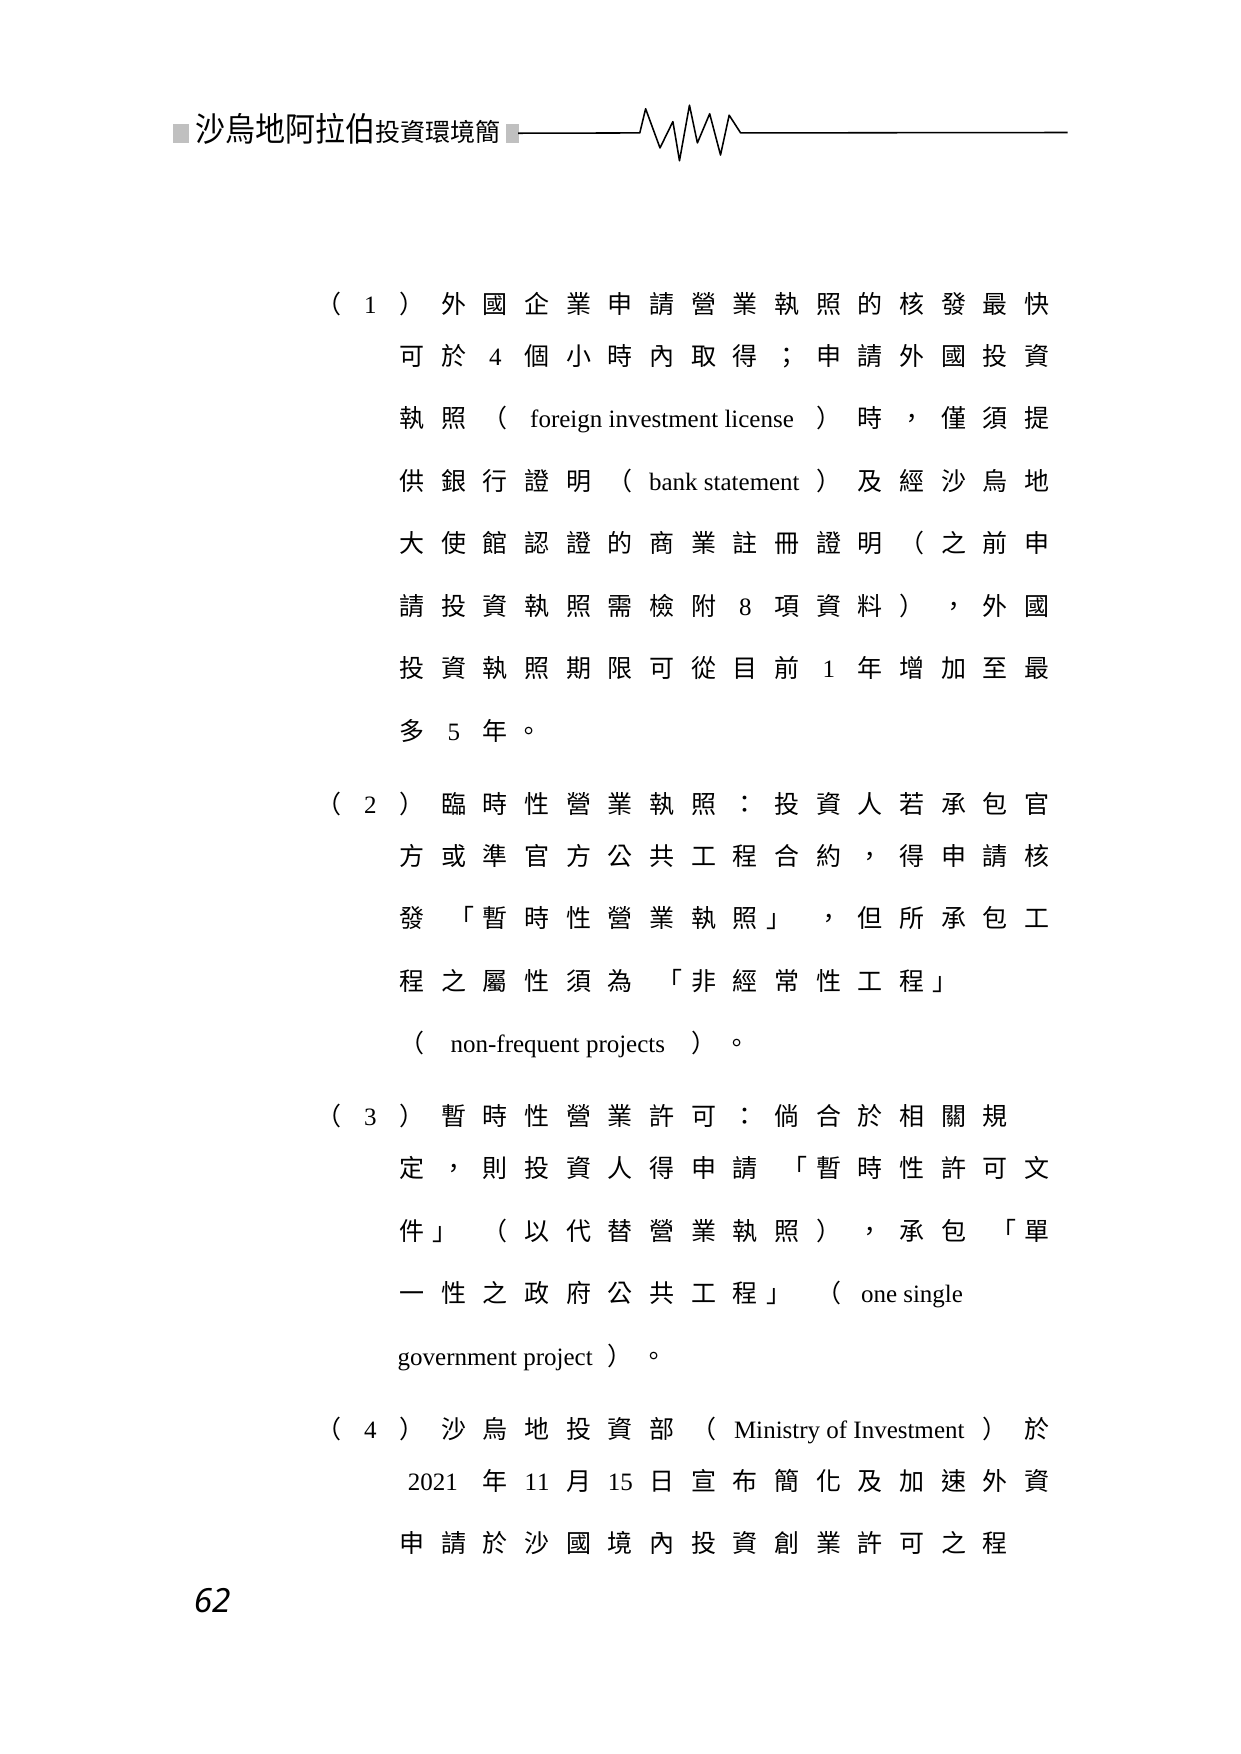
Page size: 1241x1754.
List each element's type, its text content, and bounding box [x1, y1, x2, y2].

text （1）外國企業申請營業執照的核發最快可於4個小時內取得；申請外國投資執照（foreign investment license）時，僅須提供銀行證明（bank statement）及經沙烏地大使館認證的商業註冊證明（之前申請投資執照需檢附8項資料），外國投資執照期限可從目前1年增加至最多5年。 [306, 250, 1058, 750]
text （4）沙烏地投資部（Ministry of Investment）於2021年11月15日宣布簡化及加速外資申請於沙國境內投資創業許可之程 [306, 1375, 1058, 1563]
text （2）臨時性營業執照：投資人若承包官方或準官方公共工程合約，得申請核發「暫時性營業執照」，但所承包工程之屬性須為「非經常性工程」（non-frequent projects）。 [306, 750, 1058, 1063]
text （3）暫時性營業許可：倘合於相關規定，則投資人得申請「暫時性許可文件」（以代替營業執照），承包「單一性之政府公共工程」（one single government project）。 [306, 1063, 1058, 1375]
